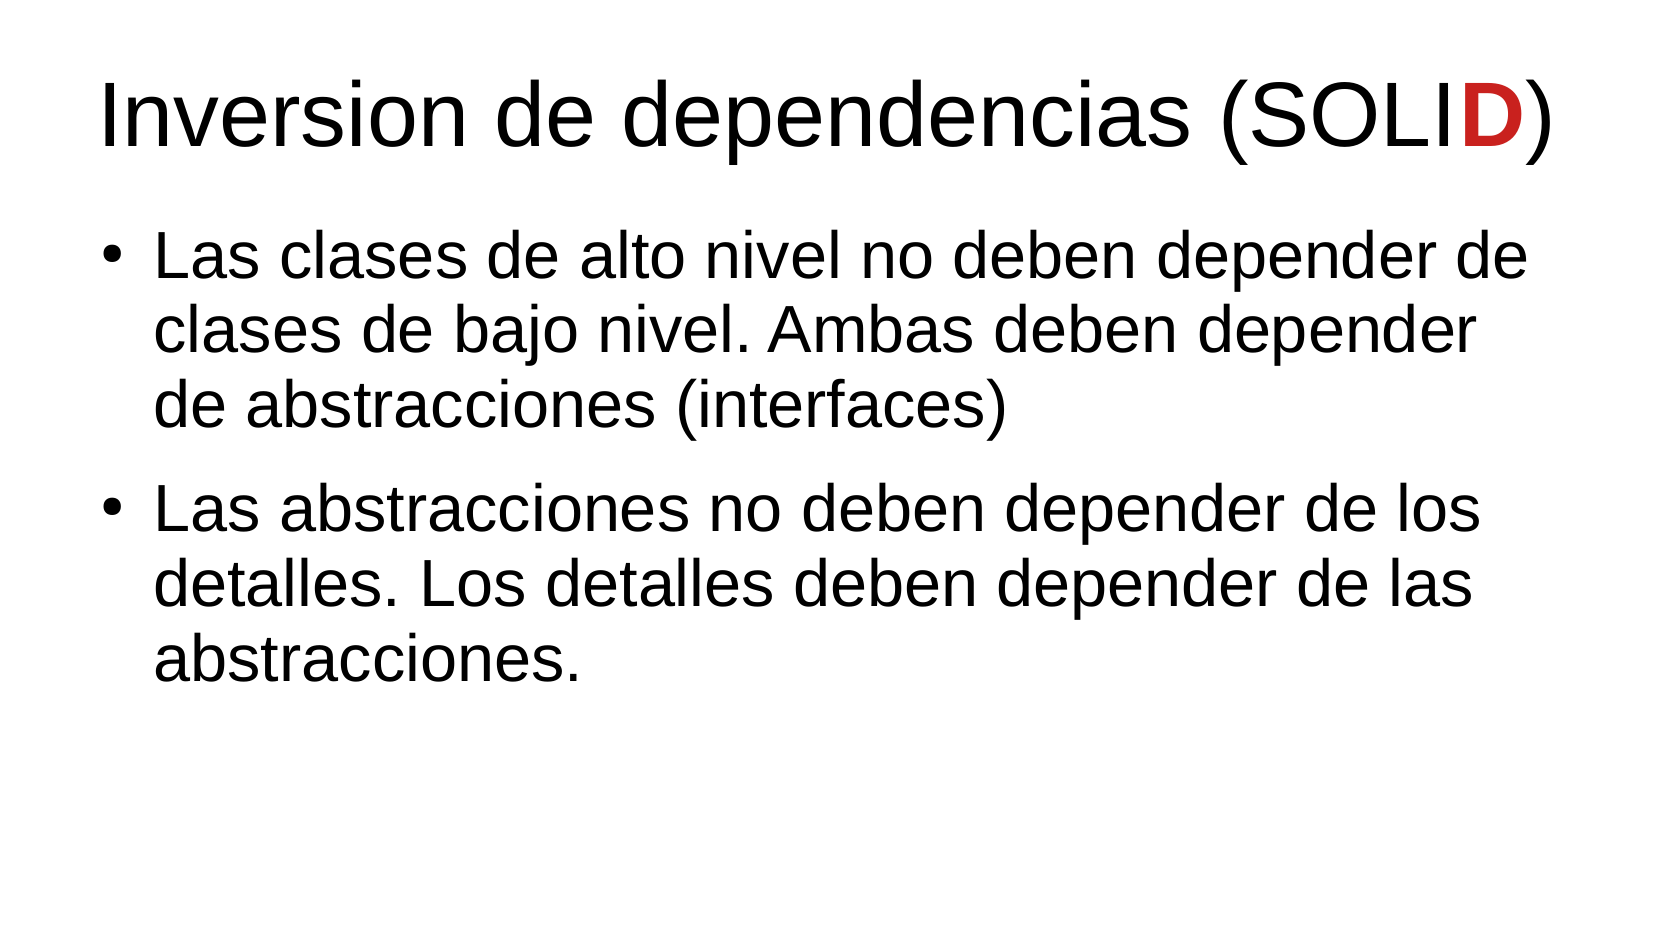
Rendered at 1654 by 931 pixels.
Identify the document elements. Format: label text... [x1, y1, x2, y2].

title Inversion de dependencias (SOLID) [82, 37, 1571, 193]
list Las clases de alto nivel no deben depender de clases de bajo nivel. Ambas deben depender de abstracciones (interfaces) Las abstracciones no deben depender de los detalles. Los detalles deben depender de las abstracciones. [82, 217, 1571, 758]
